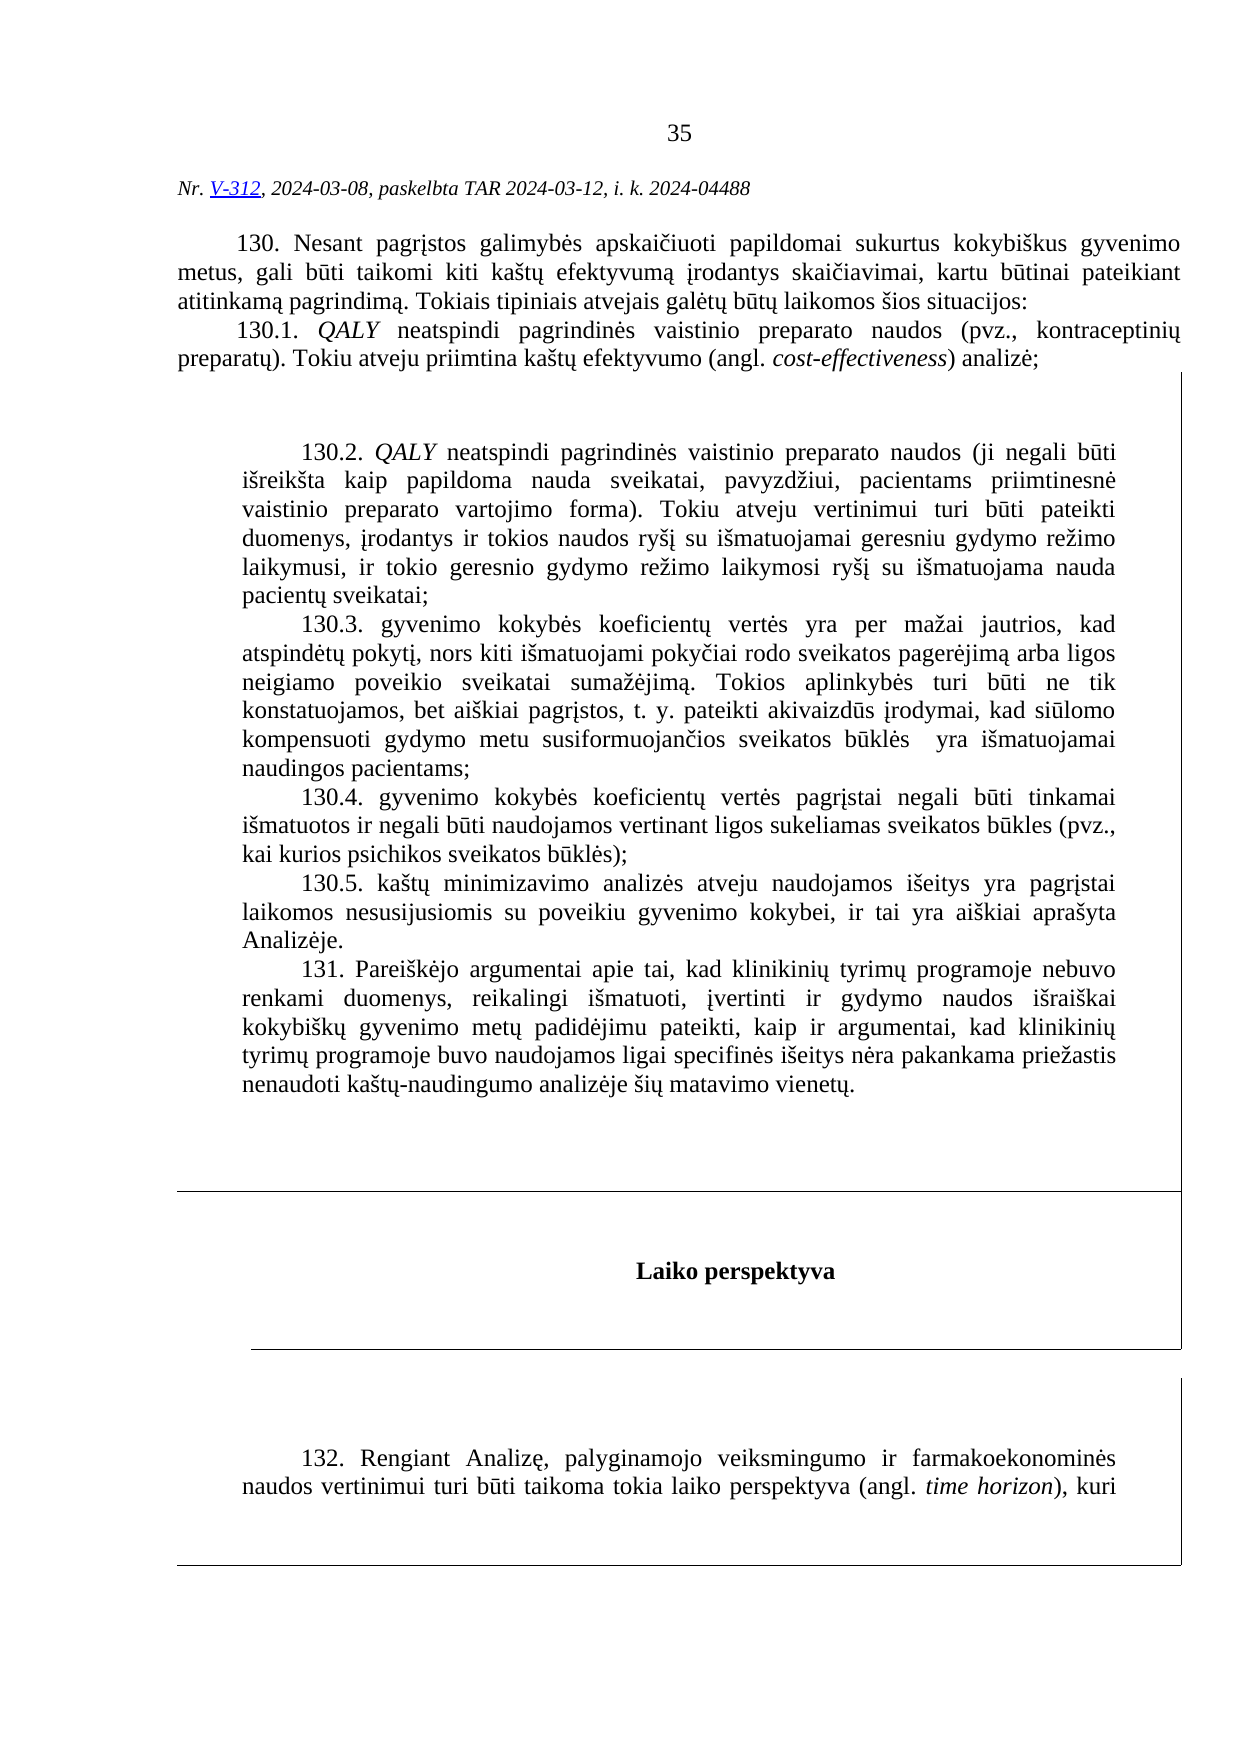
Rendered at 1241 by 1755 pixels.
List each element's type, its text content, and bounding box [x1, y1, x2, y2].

text 130.4. gyvenimo kokybės koeficientų vertės pagrįstai negali būti tinkamai išmatuotos ir negali būti naudojamos vertinant ligos sukeliamas sveikatos būkles (pvz., kai kurios psichikos sveikatos būklės); [177, 782, 1181, 868]
subtitle Laiko perspektyva [251, 1191, 1181, 1349]
text 130.2. QALY neatspindi pagrindinės vaistinio preparato naudos (ji negali būti išreikšta kaip papildoma nauda sveikatai, pavyzdžiui, pacientams priimtinesnė vaistinio preparato vartojimo forma). Tokiu atveju vertinimui turi būti pateikti duomenys, įrodantys ir tokios naudos ryšį su išmatuojamai geresniu gydymo režimo laikymusi, ir tokio geresnio gydymo režimo laikymosi ryšį su išmatuojama nauda pacientų sveikatai; [177, 372, 1181, 609]
text 130. Nesant pagrįstos galimybės apskaičiuoti papildomai sukurtus kokybiškus gyvenimo metus, gali būti taikomi kiti kaštų efektyvumą įrodantys skaičiavimai, kartu būtinai pateikiant atitinkamą pagrindimą. Tokiais tipiniais atvejais galėtų būtų laikomos šios situacijos: [177, 228, 1181, 315]
text 130.3. gyvenimo kokybės koeficientų vertės yra per mažai jautrios, kad atspindėtų pokytį, nors kiti išmatuojami pokyčiai rodo sveikatos pagerėjimą arba ligos neigiamo poveikio sveikatai sumažėjimą. Tokios aplinkybės turi būti ne tik konstatuojamos, bet aiškiai pagrįstos, t. y. pateikti akivaizdūs įrodymai, kad siūlomo kompensuoti gydymo metu susiformuojančios sveikatos būklės yra išmatuojamai naudingos pacientams; [177, 609, 1181, 782]
text 132. Rengiant Analizę, palyginamojo veiksmingumo ir farmakoekonominės naudos vertinimui turi būti taikoma tokia laiko perspektyva (angl. time horizon), kuri [177, 1378, 1181, 1565]
text 131. Pareiškėjo argumentai apie tai, kad klinikinių tyrimų programoje nebuvo renkami duomenys, reikalingi išmatuoti, įvertinti ir gydymo naudos išraiškai kokybiškų gyvenimo metų padidėjimu pateikti, kaip ir argumentai, kad klinikinių tyrimų programoje buvo naudojamos ligai specifinės išeitys nėra pakankama priežastis nenaudoti kaštų-naudingumo analizėje šių matavimo vienetų. [177, 954, 1181, 1098]
text 130.1. QALY neatspindi pagrindinės vaistinio preparato naudos (pvz., kontraceptinių preparatų). Tokiu atveju priimtina kaštų efektyvumo (angl. cost-effectiveness) analizė; [177, 315, 1181, 372]
text 130.5. kaštų minimizavimo analizės atveju naudojamos išeitys yra pagrįstai laikomos nesusijusiomis su poveikiu gyvenimo kokybei, ir tai yra aiškiai aprašyta Analizėje. [177, 868, 1181, 954]
text Nr. V-312, 2024-03-08, paskelbta TAR 2024-03-12, i. k. 2024-04488 [177, 176, 1181, 200]
